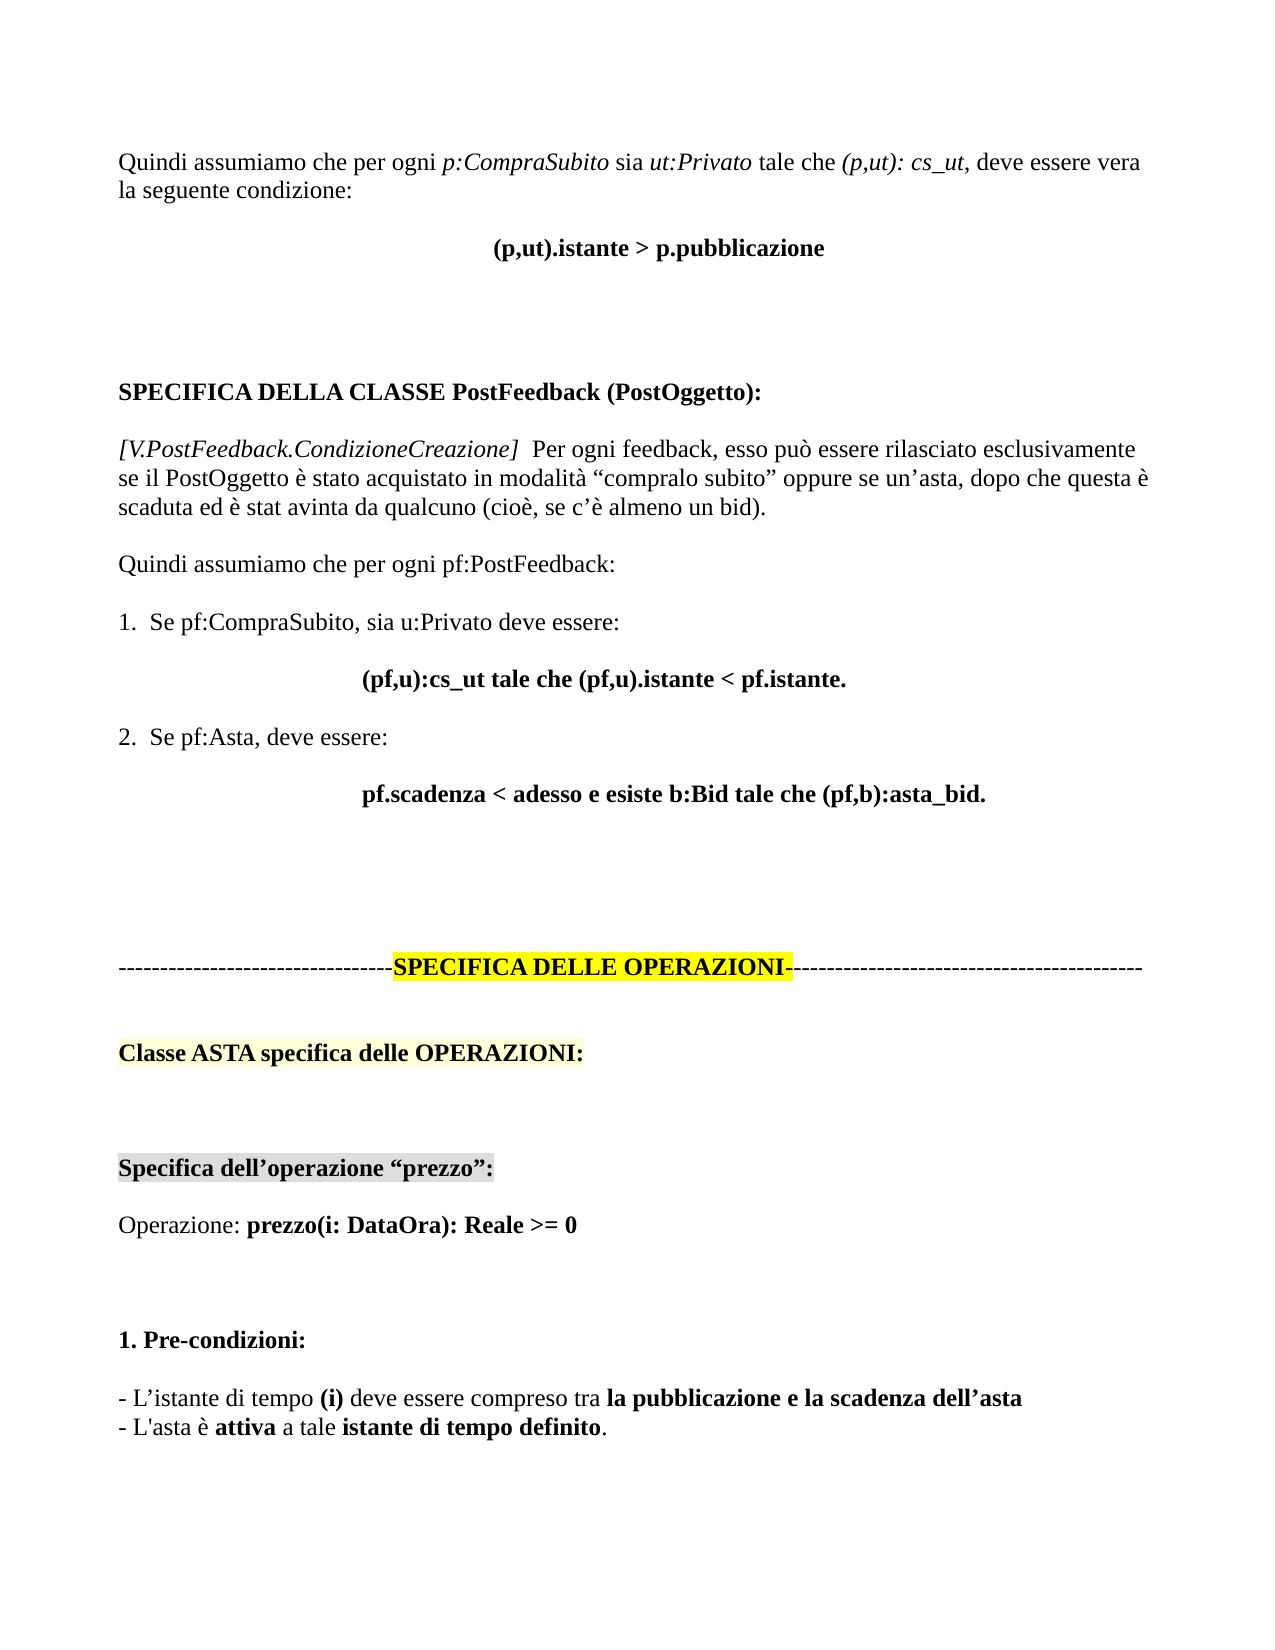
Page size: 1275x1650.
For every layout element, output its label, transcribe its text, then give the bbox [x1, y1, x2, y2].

text 1. Pre-condizioni: [118, 1326, 1157, 1354]
text pf.scadenza < adesso e esiste b:Bid tale che (pf,b):asta_bid. [118, 779, 1157, 808]
text Specifica dell’operazione “prezzo”: [118, 1153, 1157, 1182]
text - L'asta è attiva a tale istante di tempo definito. [118, 1412, 1157, 1441]
text 2. Se pf:Asta, deve essere: [118, 722, 1157, 751]
text Operazione: prezzo(i: DataOra): Reale >= 0 [118, 1211, 1157, 1239]
text - L’istante di tempo (i) deve essere compreso tra la pubblicazione e la scadenza dell’asta [118, 1383, 1157, 1412]
text (p,ut).istante > p.pubblicazione [118, 233, 1157, 262]
text ---------------------------------SPECIFICA DELLE OPERAZIONI------------------------------------------- [118, 952, 1157, 981]
text [V.PostFeedback.CondizioneCreazione] Per ogni feedback, esso può essere rilasciato esclusivamente se il PostOggetto è stato acquistato in modalità “compralo subito” oppure se un’asta, dopo che questa è scaduta ed è stat avinta da qualcuno (cioè, se c’è almeno un bid). [118, 434, 1157, 521]
text Classe ASTA specifica delle OPERAZIONI: [118, 1038, 1157, 1067]
text Quindi assumiamo che per ogni pf:PostFeedback: [118, 549, 1157, 578]
text 1. Se pf:CompraSubito, sia u:Privato deve essere: [118, 607, 1157, 636]
text (pf,u):cs_ut tale che (pf,u).istante < pf.istante. [118, 664, 1157, 693]
text SPECIFICA DELLA CLASSE PostFeedback (PostOggetto): [118, 377, 1157, 406]
text Quindi assumiamo che per ogni p:CompraSubito sia ut:Privato tale che (p,ut): cs_ut, deve essere vera la seguente condizione: [118, 147, 1157, 204]
